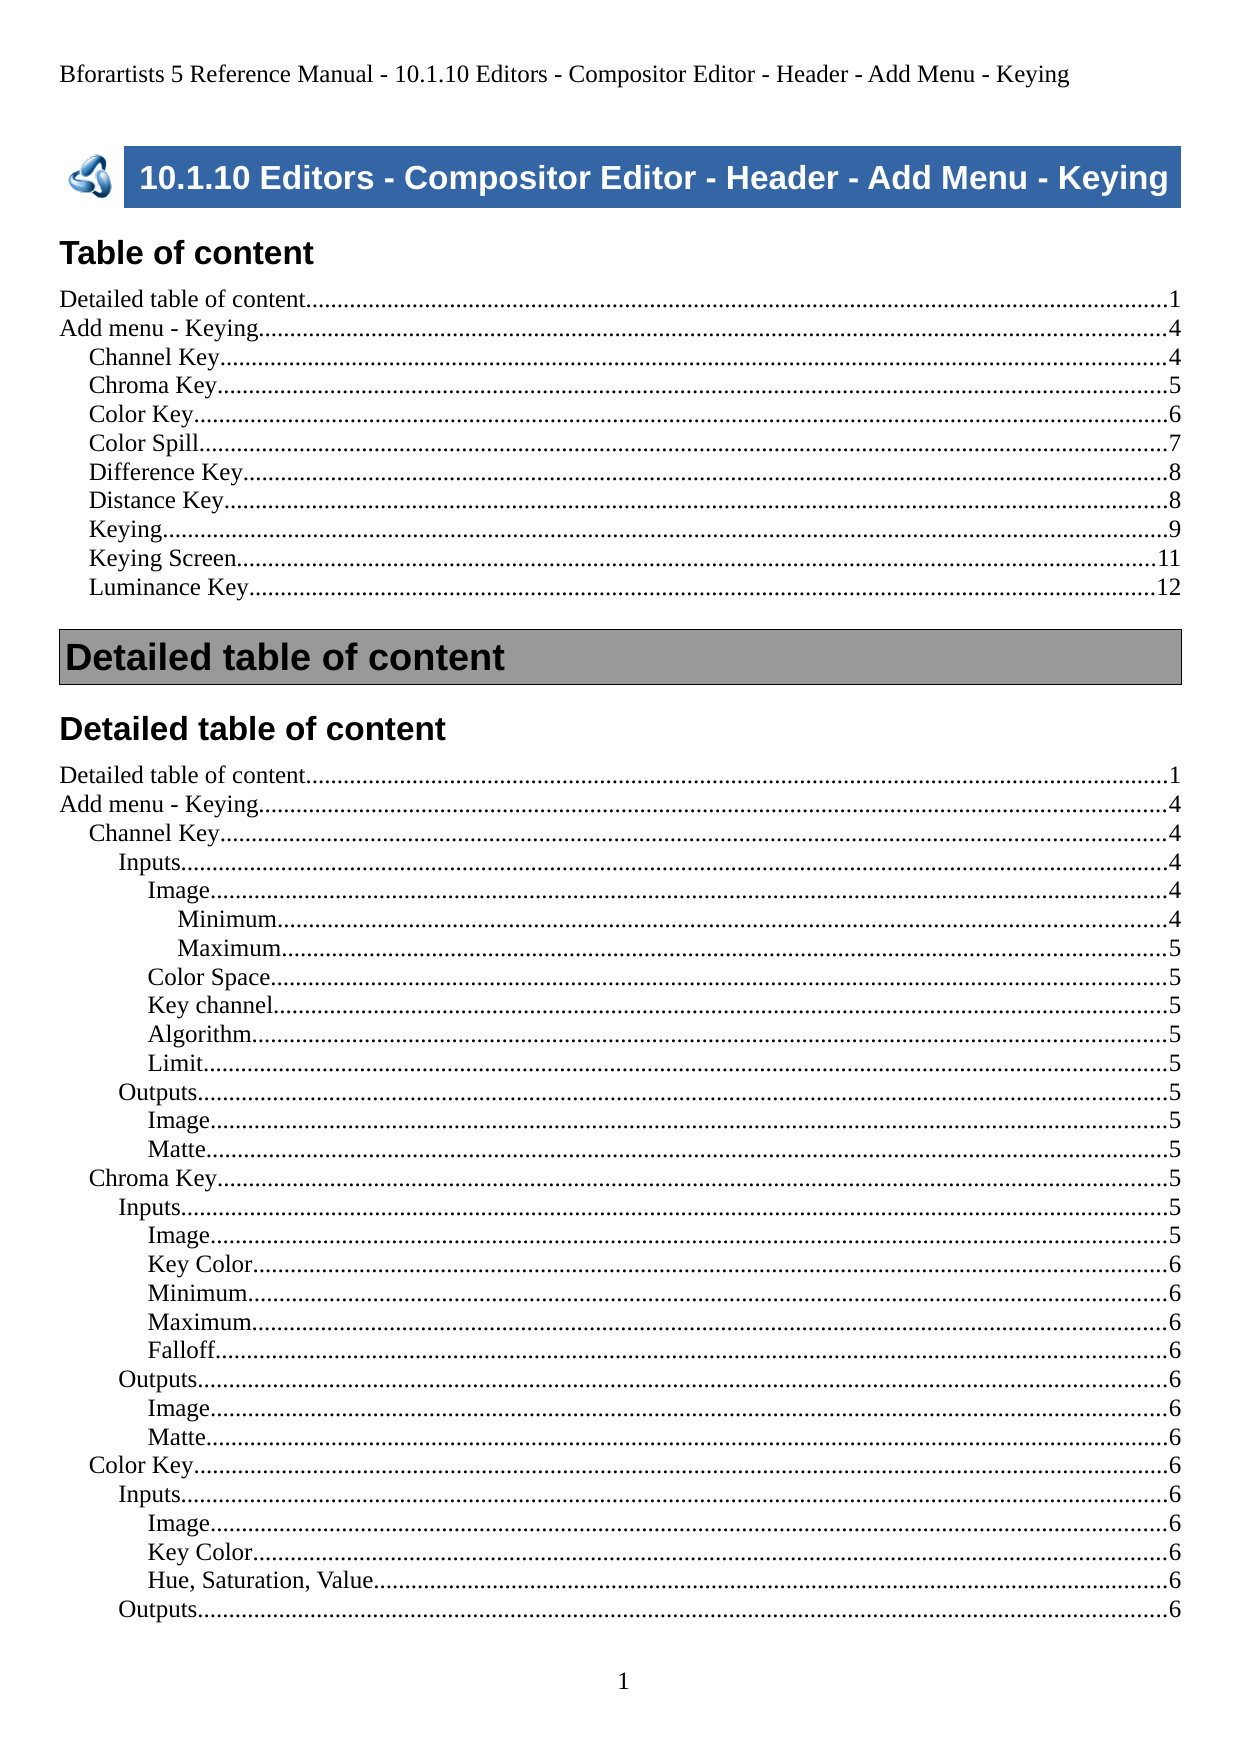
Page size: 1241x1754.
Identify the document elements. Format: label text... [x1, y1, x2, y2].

text Outputs 6 [118, 1594, 1181, 1623]
text Image 4 [147, 875, 1181, 904]
text Inputs 6 [118, 1479, 1181, 1508]
text Inputs 4 [118, 847, 1181, 875]
text Minimum 6 [147, 1278, 1181, 1307]
text Color Key 6 [88, 399, 1181, 428]
subtitle Table of content [59, 233, 1181, 272]
text Minimum 4 [177, 904, 1181, 933]
text Maximum 6 [147, 1307, 1181, 1335]
text Color Key 6 [88, 1450, 1181, 1479]
text Image 6 [147, 1393, 1181, 1422]
text Key Color 6 [147, 1537, 1181, 1565]
text Key Color 6 [147, 1249, 1181, 1278]
text Keying 9 [88, 514, 1181, 543]
text Color Spill 7 [88, 428, 1181, 457]
text Color Space 5 [147, 962, 1181, 990]
text Matte 5 [147, 1134, 1181, 1163]
text Channel Key 4 [88, 818, 1181, 847]
subtitle Detailed table of content [59, 709, 1181, 748]
picture [65, 152, 114, 201]
text Luminance Key 12 [88, 572, 1181, 600]
text Image 5 [147, 1220, 1181, 1249]
text Falloff 6 [147, 1335, 1181, 1364]
text Key channel 5 [147, 990, 1181, 1019]
text Inputs 5 [118, 1192, 1181, 1220]
text Image 6 [147, 1508, 1181, 1537]
table_header [59, 146, 124, 208]
text Detailed table of content 1 [59, 284, 1181, 313]
text Outputs 6 [118, 1364, 1181, 1393]
text Chroma Key 5 [88, 1163, 1181, 1192]
table_header 10.1.10 Editors - Compositor Editor - Header - Add Menu - Keying [124, 146, 1181, 208]
text Add menu - Keying 4 [59, 313, 1181, 342]
text Difference Key 8 [88, 457, 1181, 485]
text Chroma Key 5 [88, 370, 1181, 399]
text Maximum 5 [177, 933, 1181, 962]
text Distance Key 8 [88, 485, 1181, 514]
text Algorithm 5 [147, 1019, 1181, 1048]
text Hue, Saturation, Value 6 [147, 1565, 1181, 1594]
text Limit 5 [147, 1048, 1181, 1077]
text Keying Screen 11 [88, 543, 1181, 572]
text Matte 6 [147, 1422, 1181, 1450]
text Channel Key 4 [88, 342, 1181, 370]
table_header Detailed table of content [60, 630, 1181, 684]
text Detailed table of content 1 [59, 760, 1181, 789]
text Add menu - Keying 4 [59, 789, 1181, 818]
text Image 5 [147, 1105, 1181, 1134]
text Outputs 5 [118, 1077, 1181, 1105]
